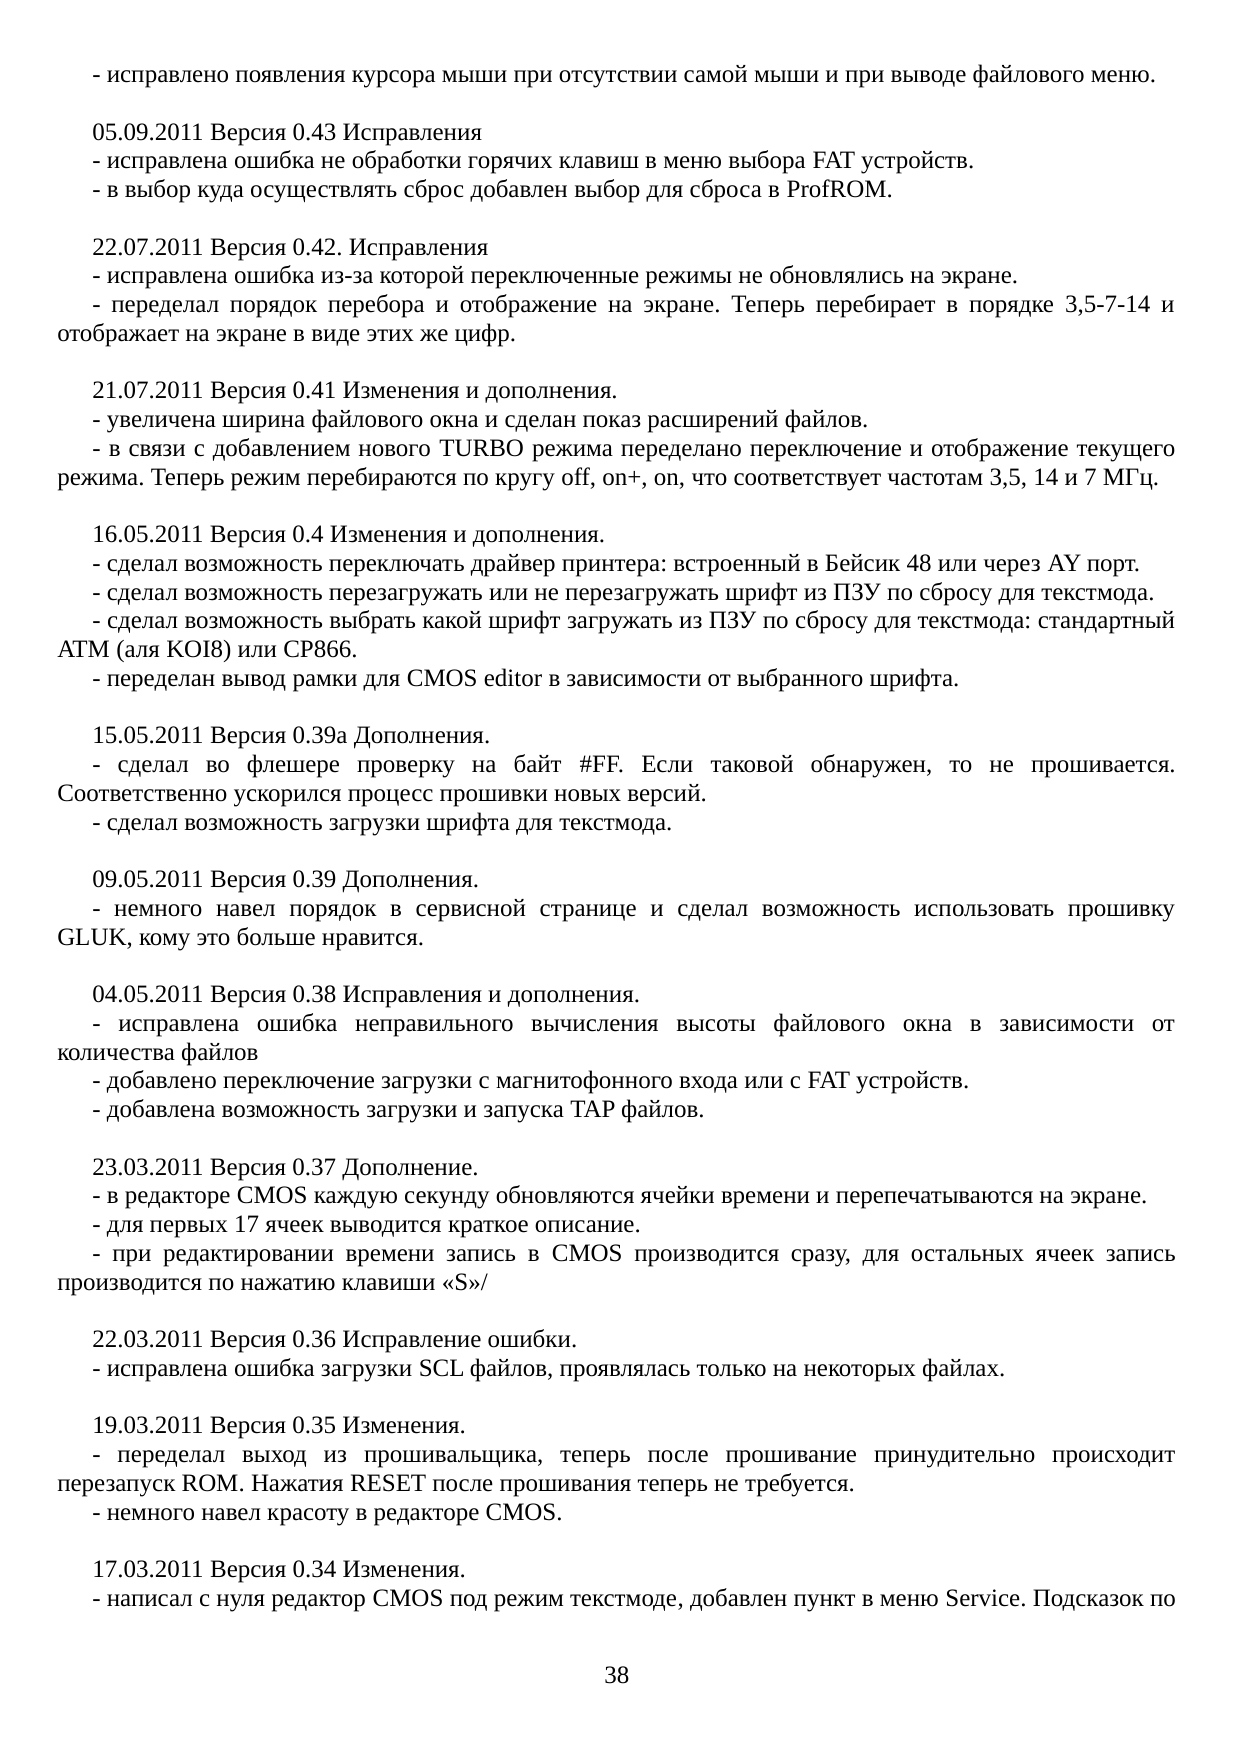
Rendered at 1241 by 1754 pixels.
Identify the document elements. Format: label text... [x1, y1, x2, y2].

text 21.07.2011 Версия 0.41 Изменения и дополнения. [57, 376, 1176, 404]
text 16.05.2011 Версия 0.4 Изменения и дополнения. [57, 519, 1176, 548]
text - увеличена ширина файлового окна и сделан показ расширений файлов. [57, 404, 1176, 433]
text 15.05.2011 Версия 0.39а Дополнения. [57, 721, 1176, 749]
text - переделал выход из прошивальщика, теперь после прошивание принудительно происходит перезапуск ROM. Нажатия RESET после прошивания теперь не требуется. [57, 1439, 1176, 1497]
text 04.05.2011 Версия 0.38 Исправления и дополнения. [57, 979, 1176, 1008]
text - сделал возможность переключать драйвер принтера: встроенный в Бейсик 48 или через AY порт. [57, 548, 1176, 577]
text 09.05.2011 Версия 0.39 Дополнения. [57, 864, 1176, 893]
text - исправлена ошибка неправильного вычисления высоты файлового окна в зависимости от количества файлов [57, 1008, 1176, 1066]
text - сделал возможность перезагружать или не перезагружать шрифт из ПЗУ по сбросу для текстмода. [57, 577, 1176, 606]
text - исправлена ошибка из-за которой переключенные режимы не обновлялись на экране. [57, 261, 1176, 289]
text 22.03.2011 Версия 0.36 Исправление ошибки. [57, 1324, 1176, 1353]
text - немного навел порядок в сервисной странице и сделал возможность использовать прошивку GLUK, кому это больше нравится. [57, 893, 1176, 951]
text - для первых 17 ячеек выводится краткое описание. [57, 1209, 1176, 1238]
text - в редакторе CMOS каждую секунду обновляются ячейки времени и перепечатываются на экране. [57, 1181, 1176, 1209]
text - переделал порядок перебора и отображение на экране. Теперь перебирает в порядке 3,5-7-14 и отображает на экране в виде этих же цифр. [57, 289, 1176, 347]
text 22.07.2011 Версия 0.42. Исправления [57, 232, 1176, 261]
text - исправлена ошибка загрузки SCL файлов, проявлялась только на некоторых файлах. [57, 1353, 1176, 1382]
text - переделан вывод рамки для CMOS editor в зависимости от выбранного шрифта. [57, 663, 1176, 692]
text 19.03.2011 Версия 0.35 Изменения. [57, 1411, 1176, 1439]
text - добавлено переключение загрузки с магнитофонного входа или с FAT устройств. [57, 1066, 1176, 1094]
text 05.09.2011 Версия 0.43 Исправления [57, 117, 1176, 146]
text - немного навел красоту в редакторе CMOS. [57, 1497, 1176, 1526]
text 23.03.2011 Версия 0.37 Дополнение. [57, 1152, 1176, 1181]
text - при редактировании времени запись в CMOS производится сразу, для остальных ячеек запись производится по нажатию клавиши «S»/ [57, 1238, 1176, 1296]
text - исправлено появления курсора мыши при отсутствии самой мыши и при выводе файлового меню. [57, 59, 1176, 88]
text - написал с нуля редактор CMOS под режим текстмоде, добавлен пункт в меню Service. Подсказок по [57, 1583, 1176, 1612]
text 17.03.2011 Версия 0.34 Изменения. [57, 1554, 1176, 1583]
text - сделал во флешере проверку на байт #FF. Если таковой обнаружен, то не прошивается. Соответственно ускорился процесс прошивки новых версий. [57, 749, 1176, 807]
text - исправлена ошибка не обработки горячих клавиш в меню выбора FAT устройств. [57, 146, 1176, 174]
text - в связи с добавлением нового TURBO режима переделано переключение и отображение текущего режима. Теперь режим перебираются по кругу off, on+, on, что соответствует частотам 3,5, 14 и 7 МГц. [57, 433, 1176, 491]
text - сделал возможность загрузки шрифта для текстмода. [57, 807, 1176, 836]
text - добавлена возможность загрузки и запуска TAP файлов. [57, 1094, 1176, 1123]
text - в выбор куда осуществлять сброс добавлен выбор для сброса в ProfROM. [57, 174, 1176, 203]
text - сделал возможность выбрать какой шрифт загружать из ПЗУ по сбросу для текстмода: стандартный ATM (аля KOI8) или CP866. [57, 606, 1176, 663]
